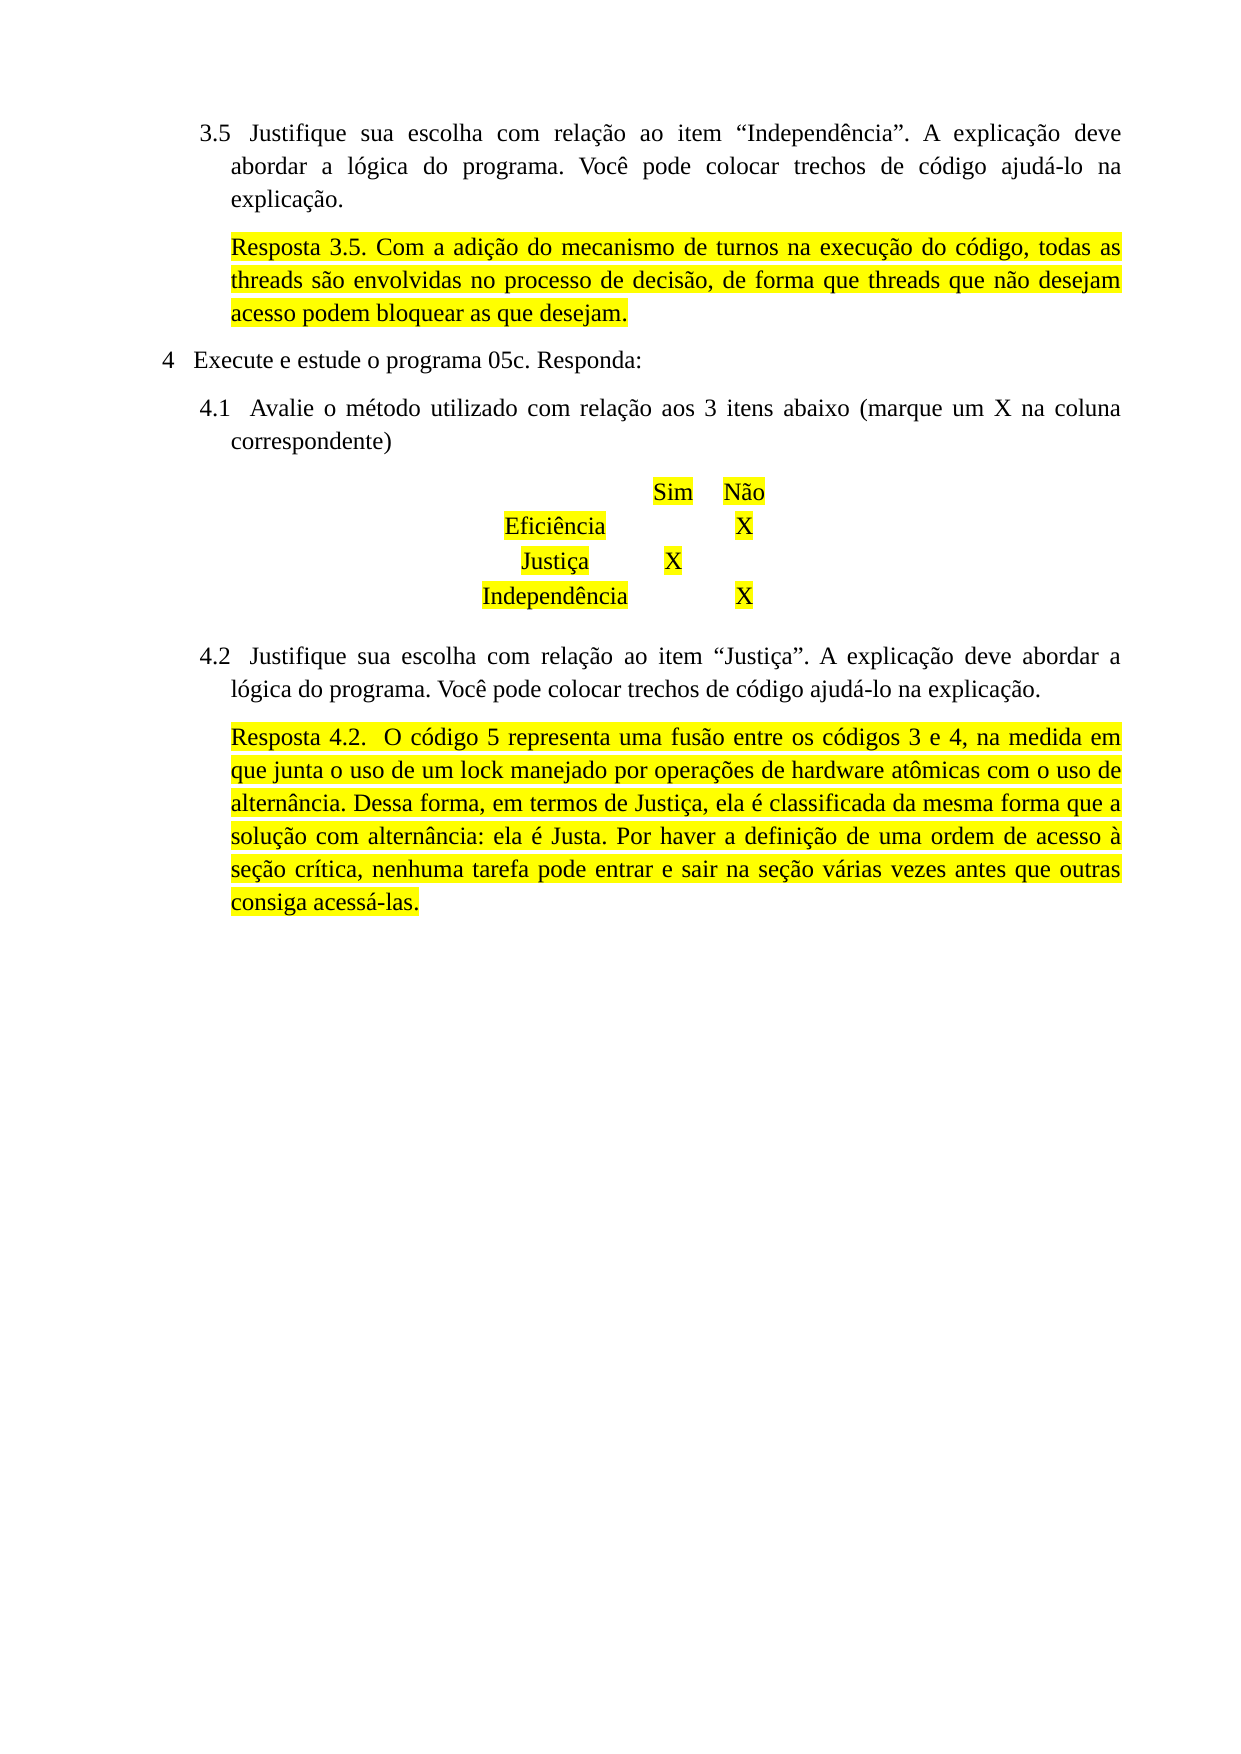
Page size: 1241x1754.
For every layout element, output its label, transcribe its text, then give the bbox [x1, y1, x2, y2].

table_cell Justiça [473, 544, 637, 578]
table_cell X [710, 509, 780, 543]
list Resposta 4.2. O código 5 representa uma fusão entre os códigos 3 e 4, na medida em que junta o uso de um lock manejado por operações de hardware atômicas com o uso de alternância. Dessa forma, em termos de Justiça, ela é classificada da mesma forma que a solução com alternância: ela é Justa. Por haver a definição de uma ordem de acesso à seção crítica, nenhuma tarefa pode entrar e sair na seção várias vezes antes que outras consiga acessá-las. [193, 722, 1122, 916]
table_header Sim [638, 475, 709, 508]
table_cell Independência [473, 579, 637, 612]
table_cell X [638, 544, 709, 578]
table_cell [638, 509, 709, 543]
table_cell Eficiência [473, 509, 637, 543]
list Justifique sua escolha com relação ao item “Justiça”. A explicação deve abordar a lógica do programa. Você pode colocar trechos de código ajudá-lo na explicação. [193, 641, 1122, 703]
table_cell [710, 544, 780, 578]
list Justifique sua escolha com relação ao item “Independência”. A explicação deve abordar a lógica do programa. Você pode colocar trechos de código ajudá-lo na explicação. [193, 118, 1122, 213]
table_cell [638, 579, 709, 612]
list Execute e estude o programa 05c. Responda: [156, 345, 1122, 374]
list Avalie o método utilizado com relação aos 3 itens abaixo (marque um X na coluna correspondente) [193, 393, 1122, 455]
table_header [473, 475, 637, 508]
list Resposta 3.5. Com a adição do mecanismo de turnos na execução do código, todas as threads são envolvidas no processo de decisão, de forma que threads que não desejam acesso podem bloquear as que desejam. [193, 232, 1122, 327]
table_header Não [710, 475, 780, 508]
table_cell X [710, 579, 780, 612]
